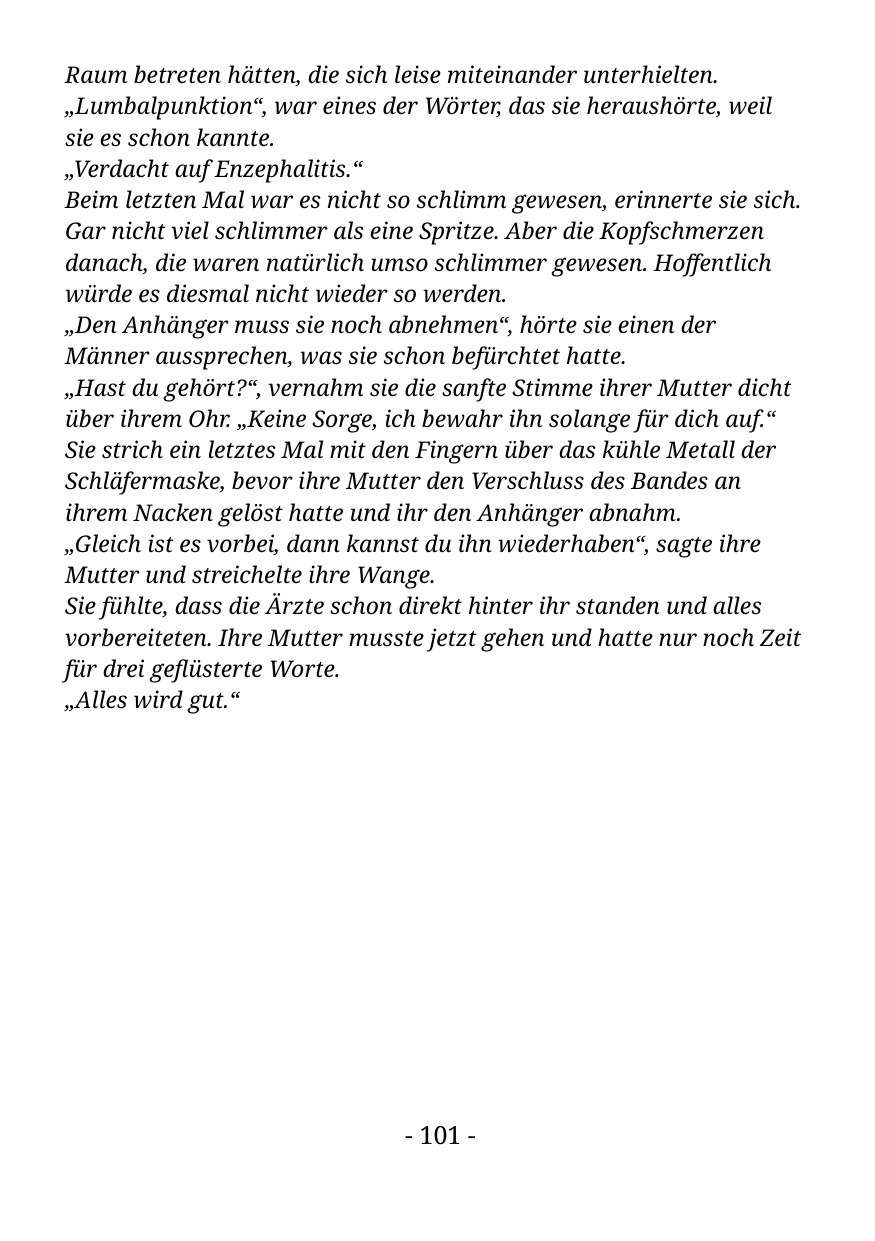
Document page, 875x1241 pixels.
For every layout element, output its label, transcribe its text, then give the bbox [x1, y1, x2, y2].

text Raum betreten hätten, die sich leise miteinander unterhielten. „Lumbalpunktion“, war eines der Wörter, das sie heraushörte, weil sie es schon kannte. „Verdacht auf Enzephalitis.“ Beim letzten Mal war es nicht so schlimm gewesen, erinnerte sie sich. Gar nicht viel schlimmer als eine Spritze. Aber die Kopfschmerzen danach, die waren natürlich umso schlimmer gewesen. Hoffentlich würde es diesmal nicht wieder so werden. „Den Anhänger muss sie noch abnehmen“, hörte sie einen der Männer aussprechen, was sie schon befürchtet hatte. „Hast du gehört?“, vernahm sie die sanfte Stimme ihrer Mutter dicht über ihrem Ohr. „Keine Sorge, ich bewahr ihn solange für dich auf.“ Sie strich ein letztes Mal mit den Fingern über das kühle Metall der Schläfermaske, bevor ihre Mutter den Verschluss des Bandes an ihrem Nacken gelöst hatte und ihr den Anhänger abnahm. „Gleich ist es vorbei, dann kannst du ihn wiederhaben“, sagte ihre Mutter und streichelte ihre Wange. Sie fühlte, dass die Ärzte schon direkt hinter ihr standen und alles vorbereiteten. Ihre Mutter musste jetzt gehen und hatte nur noch Zeit für drei geflüsterte Worte. „Alles wird gut.“ [65, 59, 809, 715]
